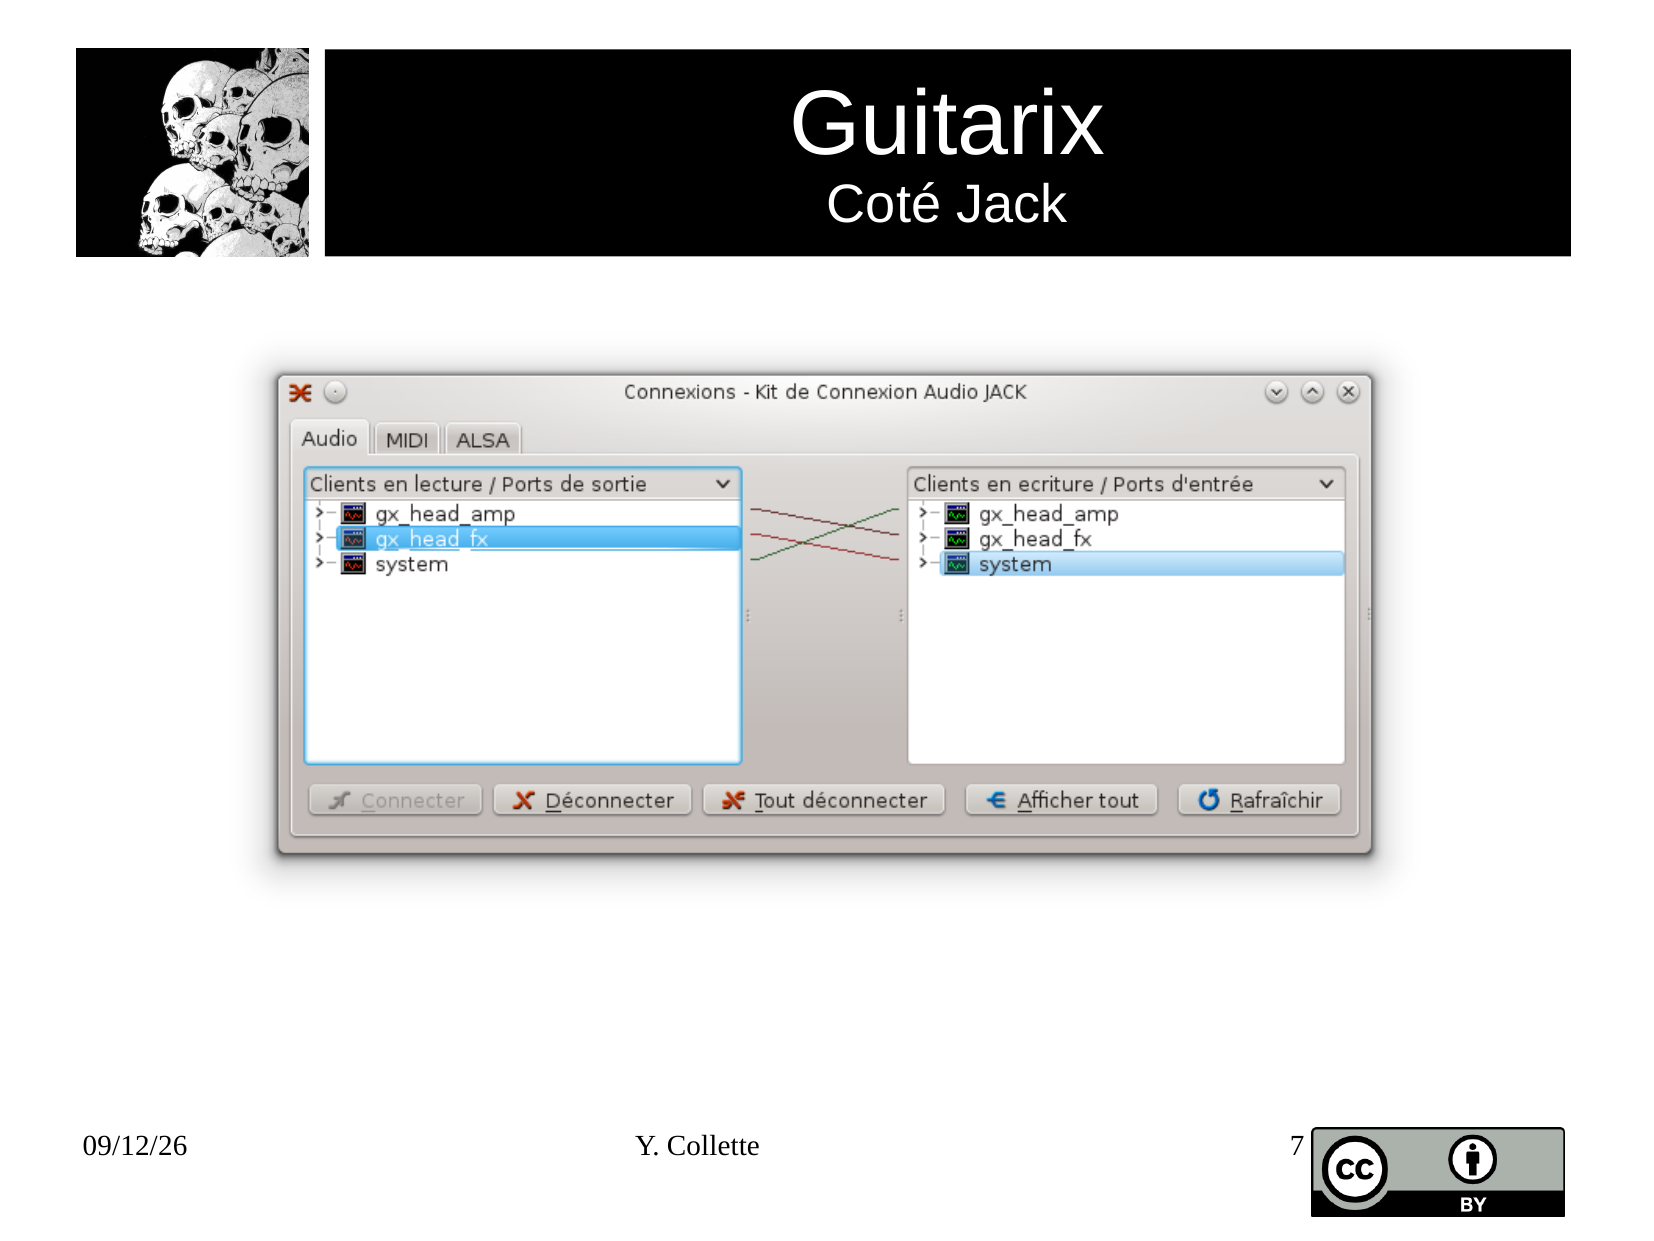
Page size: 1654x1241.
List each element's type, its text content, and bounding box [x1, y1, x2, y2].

picture [1311, 1127, 1565, 1217]
picture [76, 48, 309, 257]
picture [216, 313, 1434, 916]
title Guitarix Coté Jack [324, 49, 1571, 257]
